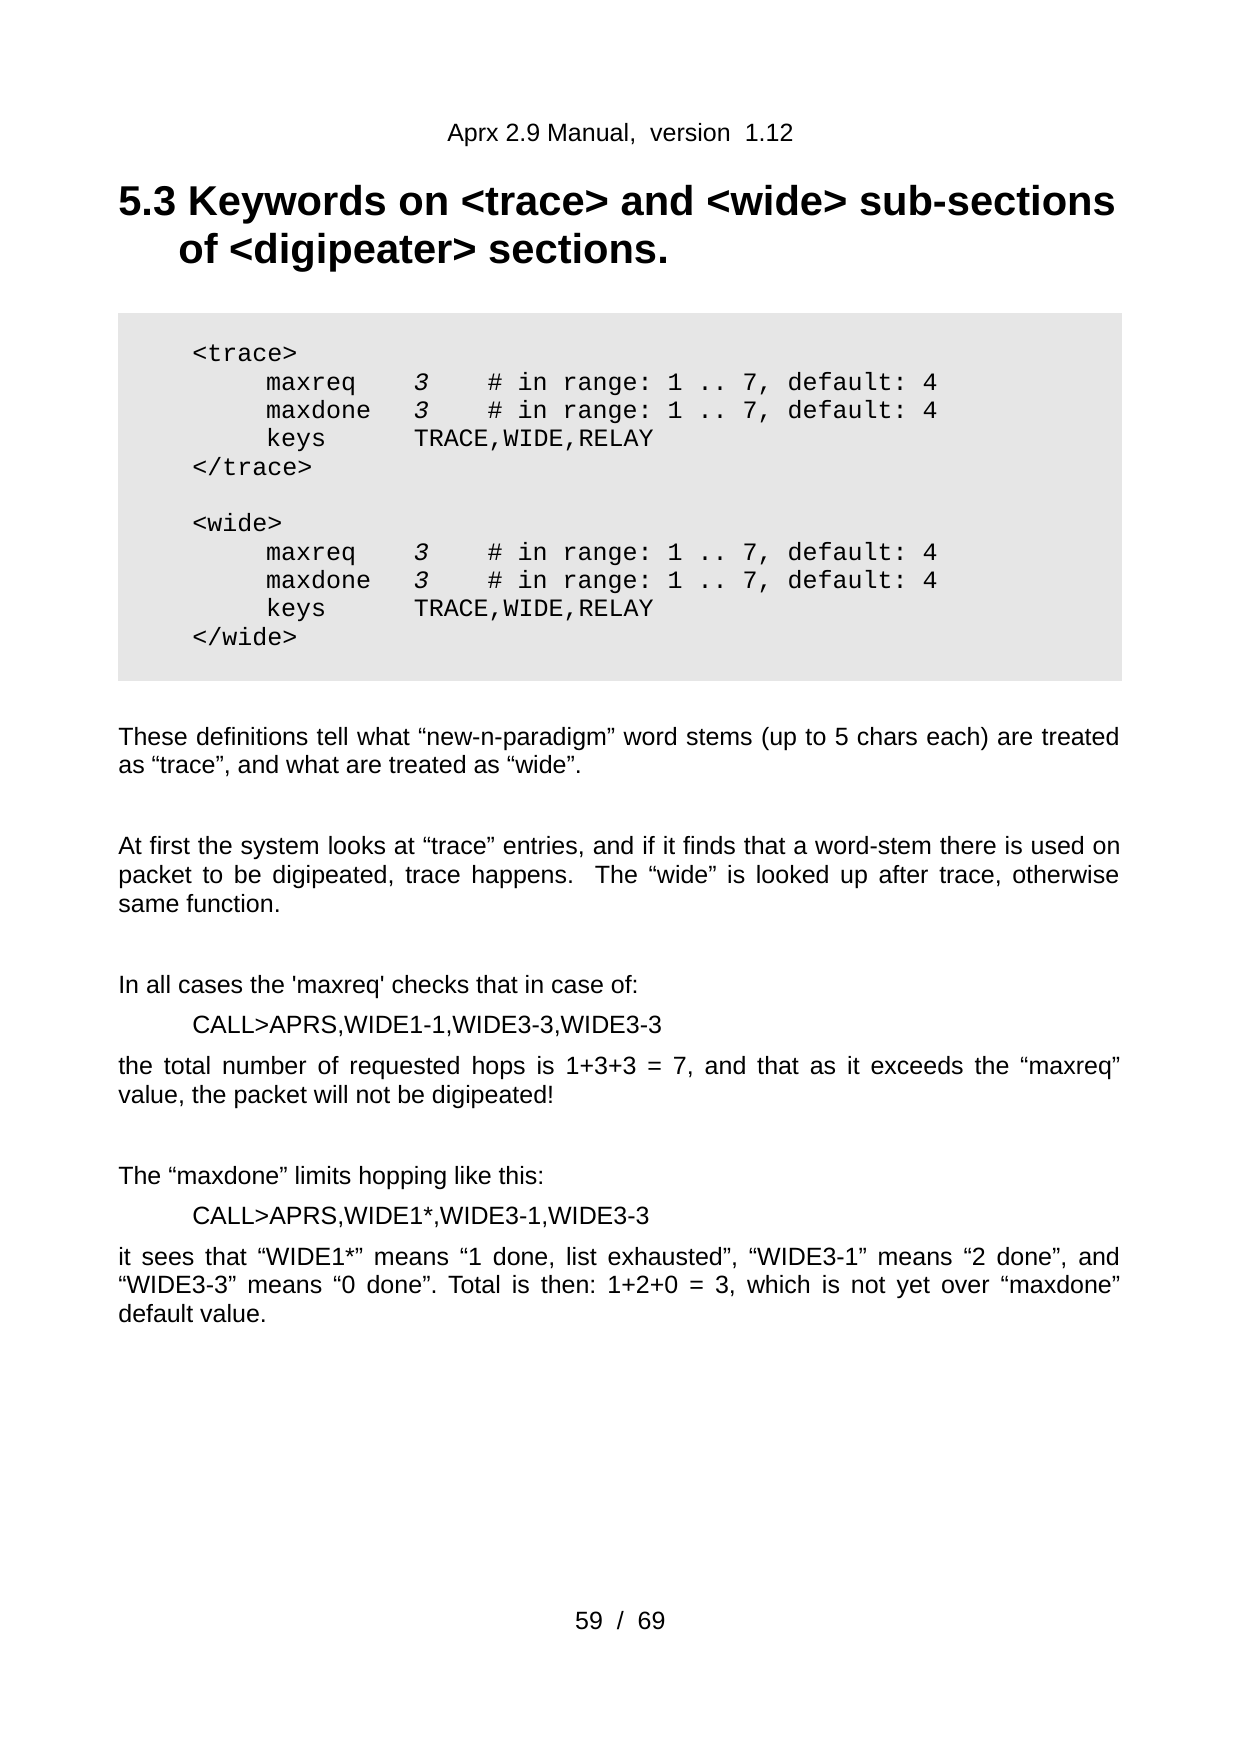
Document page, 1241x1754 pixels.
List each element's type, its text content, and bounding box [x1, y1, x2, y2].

text These definitions tell what “new-n-paradigm” word stems (up to 5 chars each) are treated as “trace”, and what are treated as “wide”. [118, 722, 1122, 779]
text it sees that “WIDE1*” means “1 done, list exhausted”, “WIDE3-1” means “2 done”, and “WIDE3-3” means “0 done”. Total is then: 1+2+0 = 3, which is not yet over “maxdone” default value. [118, 1242, 1122, 1328]
text maxdone 3 # in range: 1 .. 7, default: 4 [118, 398, 1122, 426]
text At first the system looks at “trace” entries, and if it finds that a word-stem there is used on packet to be digipeated, trace happens. The “wide” is looked up after trace, otherwise same function. [118, 831, 1122, 918]
text CALL>APRS,WIDE1-1,WIDE3-3,WIDE3-3 [118, 1010, 1122, 1039]
text maxdone 3 # in range: 1 .. 7, default: 4 [118, 568, 1122, 596]
text keys TRACE,WIDE,RELAY [118, 596, 1122, 624]
text In all cases the 'maxreq' checks that in case of: [118, 970, 1122, 999]
text CALL>APRS,WIDE1*,WIDE3-1,WIDE3-3 [118, 1201, 1122, 1230]
text </wide> [118, 624, 1122, 653]
subtitle Keywords on <trace> and <wide> sub-sections of <digipeater> sections. [118, 176, 1122, 272]
text <trace> [118, 341, 1122, 369]
text <wide> [118, 511, 1122, 539]
text </trace> [118, 454, 1122, 483]
text The “maxdone” limits hopping like this: [118, 1161, 1122, 1189]
text maxreq 3 # in range: 1 .. 7, default: 4 [118, 369, 1122, 398]
text maxreq 3 # in range: 1 .. 7, default: 4 [118, 539, 1122, 568]
text the total number of requested hops is 1+3+3 = 7, and that as it exceeds the “maxreq” value, the packet will not be digipeated! [118, 1051, 1122, 1108]
text keys TRACE,WIDE,RELAY [118, 426, 1122, 454]
